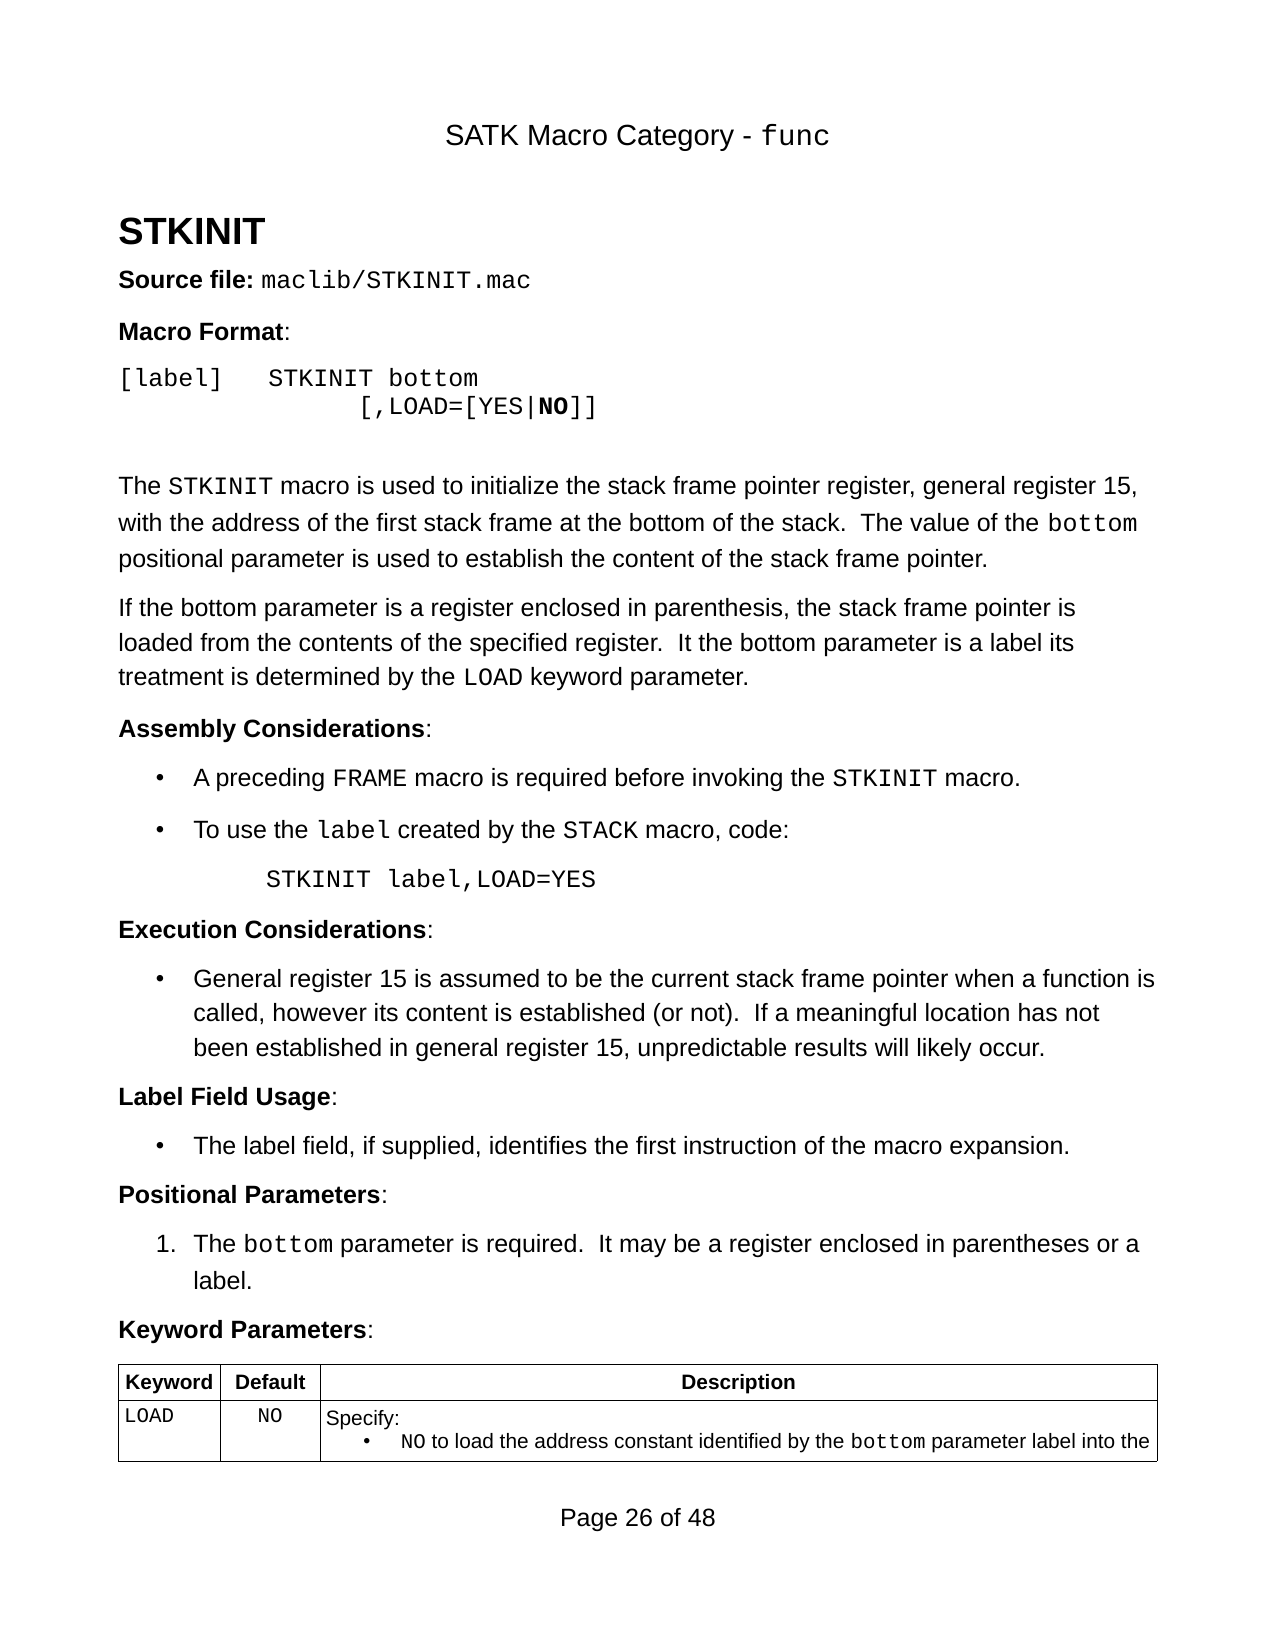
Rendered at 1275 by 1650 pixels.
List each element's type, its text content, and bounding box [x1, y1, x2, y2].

list General register 15 is assumed to be the current stack frame pointer when a function is called, however its content is established (or not). If a meaningful location has not been established in general register 15, unpredictable results will likely occur. [156, 964, 1157, 1062]
text The STKINIT macro is used to initialize the stack frame pointer register, general register 15, with the address of the first stack frame at the bottom of the stack. The value of the bottom positional parameter is used to establish the content of the stack frame pointer. [118, 471, 1157, 573]
text Assembly Considerations: [118, 714, 1157, 743]
text Keyword Parameters: [118, 1315, 1157, 1344]
text Label Field Usage: [118, 1082, 1157, 1111]
text Macro Format: [118, 317, 1157, 345]
text Positional Parameters: [118, 1180, 1157, 1209]
table_header Description [321, 1365, 1157, 1399]
list The bottom parameter is required. It may be a register enclosed in parentheses or a label. [156, 1229, 1157, 1295]
text If the bottom parameter is a register enclosed in parenthesis, the stack frame pointer is loaded from the contents of the specified register. It the bottom parameter is a label its treatment is determined by the LOAD keyword parameter. [118, 593, 1157, 693]
table_cell NO [221, 1401, 320, 1461]
text [,LOAD=[YES|NO]] [118, 394, 1157, 422]
text [label] STKINIT bottom [118, 366, 1157, 394]
text Execution Considerations: [118, 915, 1157, 943]
table_header Default [221, 1365, 320, 1399]
list To use the label created by the STACK macro, code: [156, 814, 1157, 846]
subtitle STKINIT [118, 209, 1157, 252]
text STKINIT label,LOAD=YES [266, 866, 1157, 894]
list A preceding FRAME macro is required before invoking the STKINIT macro. [156, 763, 1157, 794]
table_cell Specify: NO to load the address constant identified by the bottom parameter label into the [321, 1401, 1157, 1461]
table_header Keyword [119, 1365, 220, 1399]
list The label field, if supplied, identifies the first instruction of the macro expansion. [156, 1131, 1157, 1160]
text Source file: maclib/STKINIT.mac [118, 265, 1157, 296]
table_cell LOAD [119, 1401, 220, 1461]
